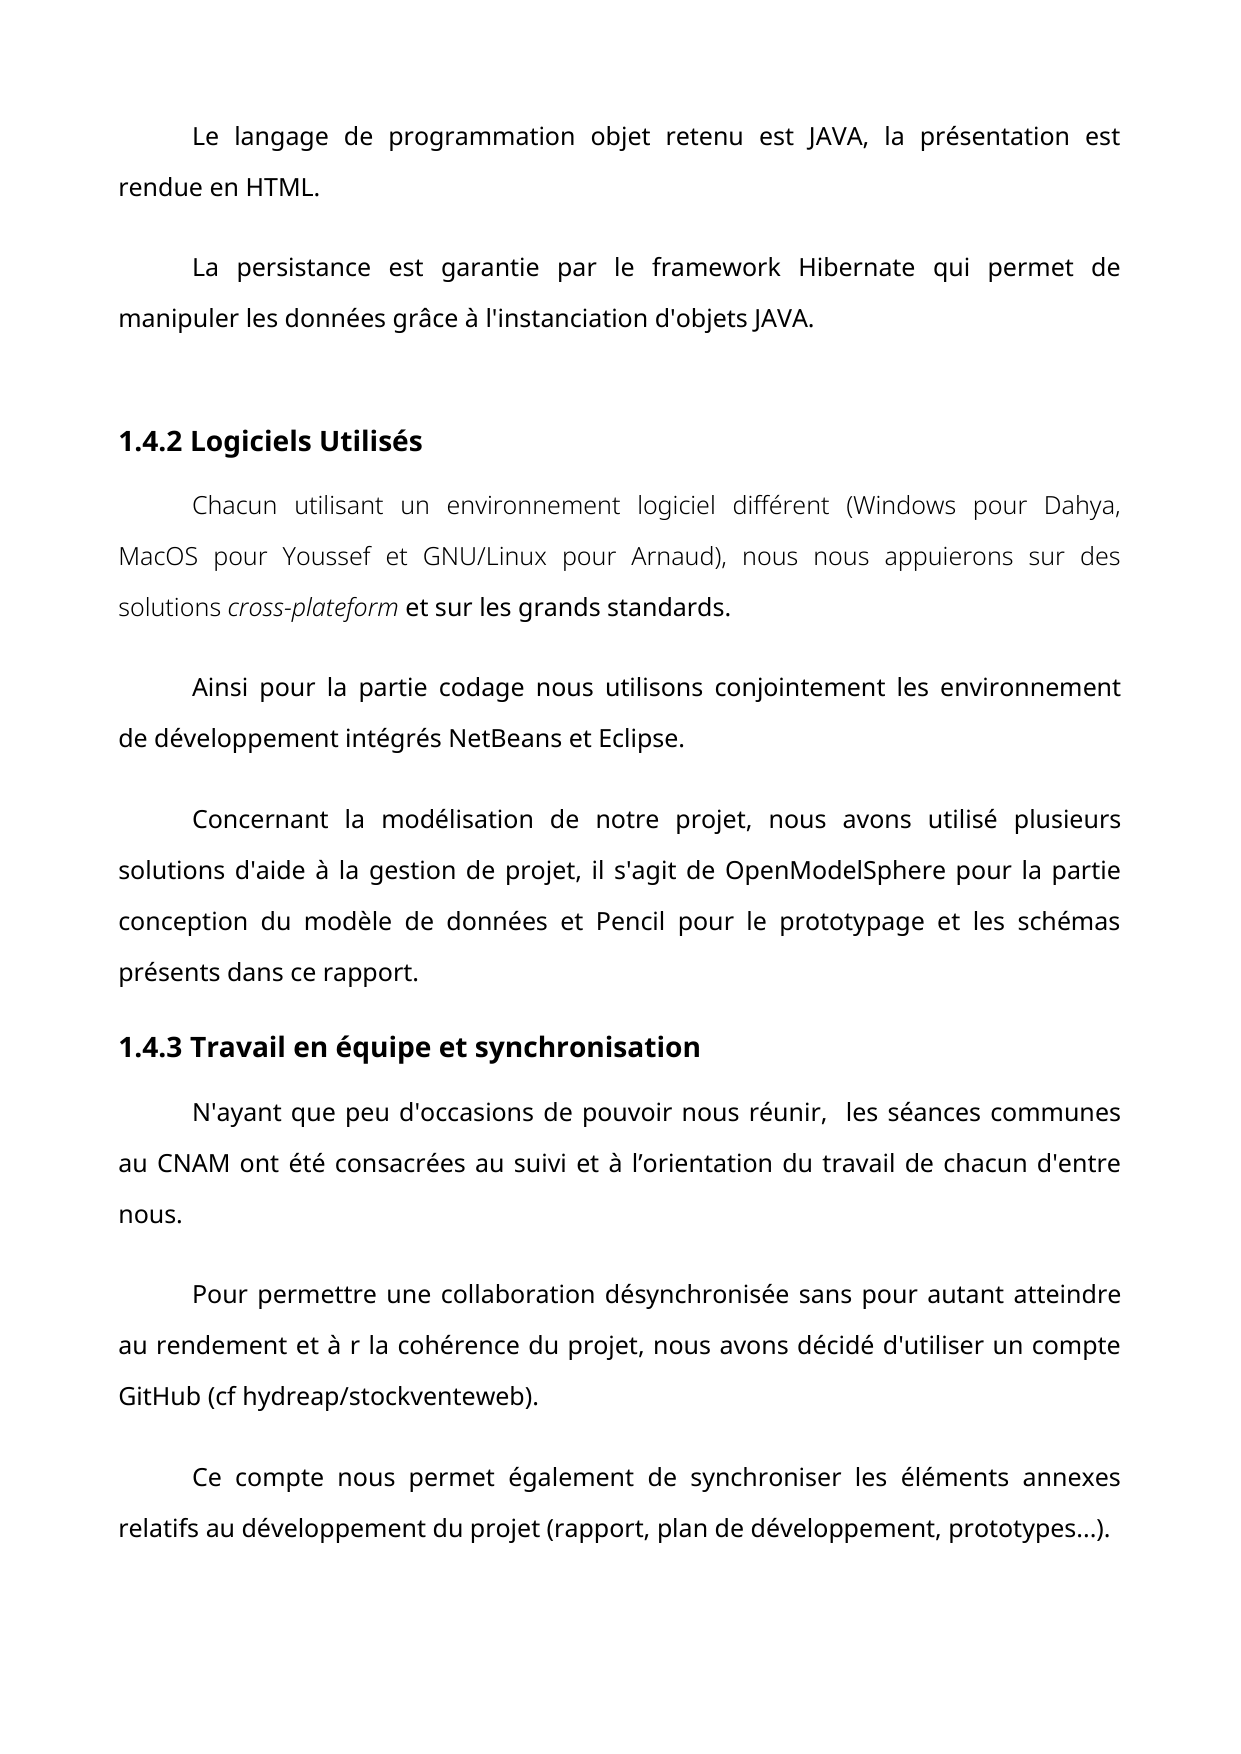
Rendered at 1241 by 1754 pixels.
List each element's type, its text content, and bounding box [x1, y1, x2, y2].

text Chacun utilisant un environnement logiciel différent (Windows pour Dahya, MacOS pour Youssef et GNU/Linux pour Arnaud), nous nous appuierons sur des solutions cross-plateform et sur les grands standards. [118, 487, 1122, 623]
text N'ayant que peu d'occasions de pouvoir nous réunir, les séances communes au CNAM ont été consacrées au suivi et à l’orientation du travail de chacun d'entre nous. [118, 1094, 1122, 1230]
text Ce compte nous permet également de synchroniser les éléments annexes relatifs au développement du projet (rapport, plan de développement, prototypes...). [118, 1459, 1122, 1544]
text Pour permettre une collaboration désynchronisée sans pour autant atteindre au rendement et à r la cohérence du projet, nous avons décidé d'utiliser un compte GitHub (cf hydreap/stockventeweb). [118, 1277, 1122, 1413]
subtitle Logiciels Utilisés [118, 421, 1122, 459]
subtitle Travail en équipe et synchronisation [118, 1028, 1122, 1066]
text Concernant la modélisation de notre projet, nous avons utilisé plusieurs solutions d'aide à la gestion de projet, il s'agit de OpenModelSphere pour la partie conception du modèle de données et Pencil pour le prototypage et les schémas présents dans ce rapport. [118, 801, 1122, 989]
text Le langage de programmation objet retenu est JAVA, la présentation est rendue en HTML. [118, 118, 1122, 203]
text La persistance est garantie par le framework Hibernate qui permet de manipuler les données grâce à l'instanciation d'objets JAVA. [118, 250, 1122, 335]
text Ainsi pour la partie codage nous utilisons conjointement les environnement de développement intégrés NetBeans et Eclipse. [118, 670, 1122, 755]
